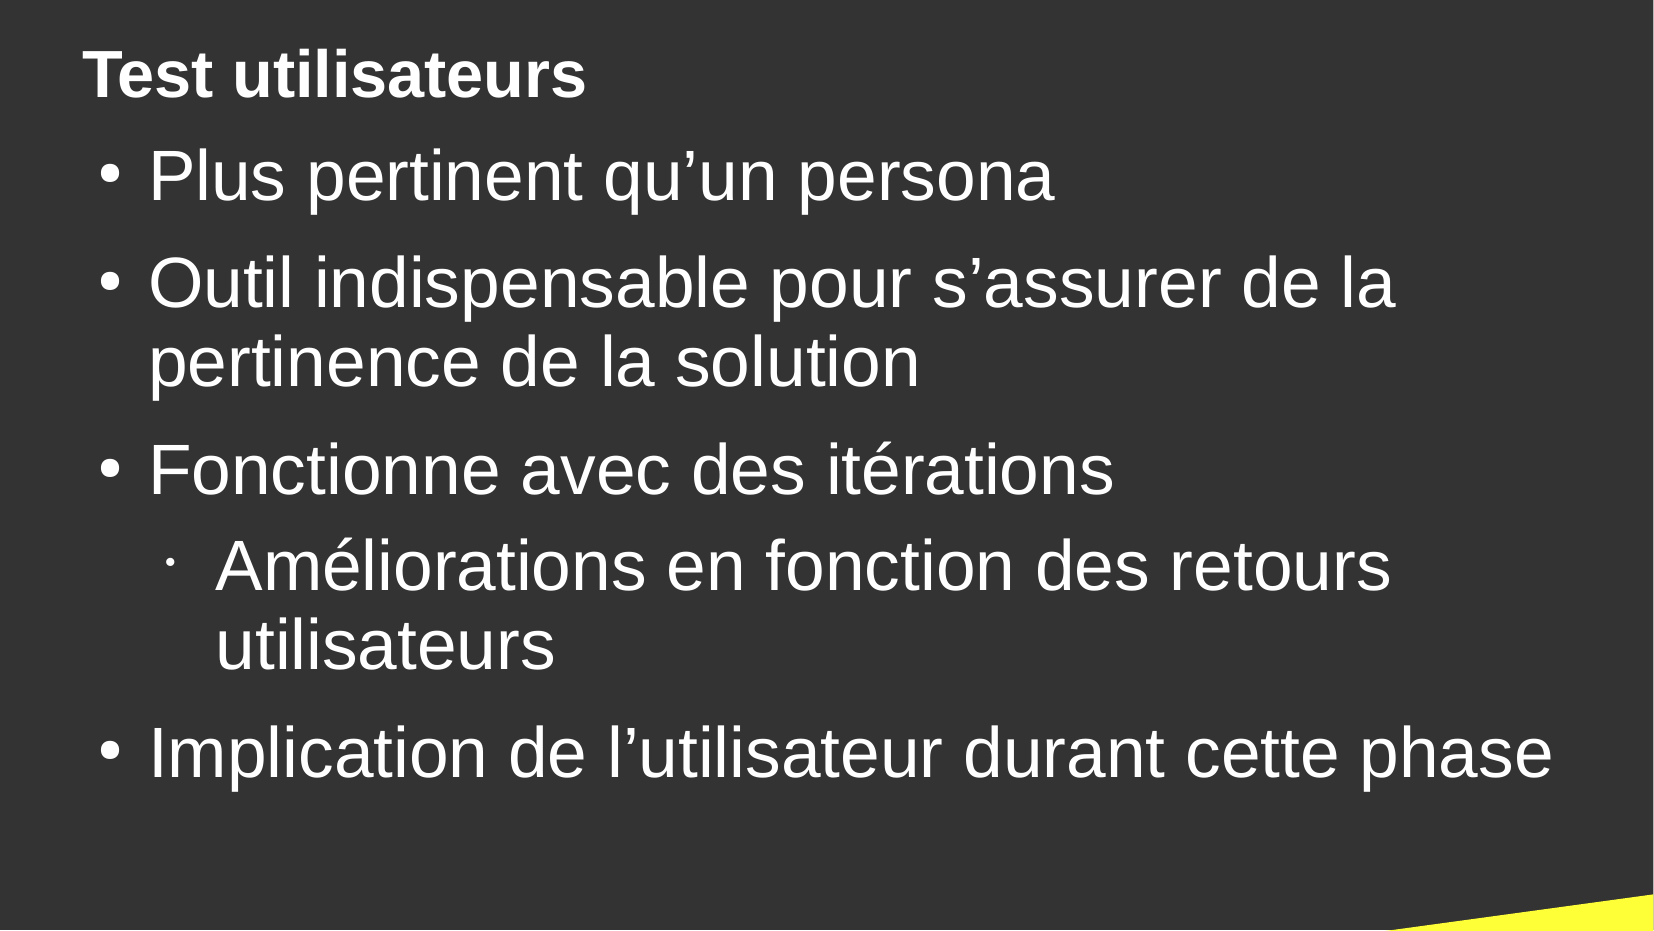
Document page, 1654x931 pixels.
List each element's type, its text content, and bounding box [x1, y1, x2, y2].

title Test utilisateurs [82, 37, 1571, 114]
list Plus pertinent qu’un persona Outil indispensable pour s’assurer de la pertinence de la solution Fonctionne avec des itérations Améliorations en fonction des retours utilisateurs Implication de l’utilisateur durant cette phase [80, 135, 1620, 804]
text_box [1385, 894, 1654, 931]
